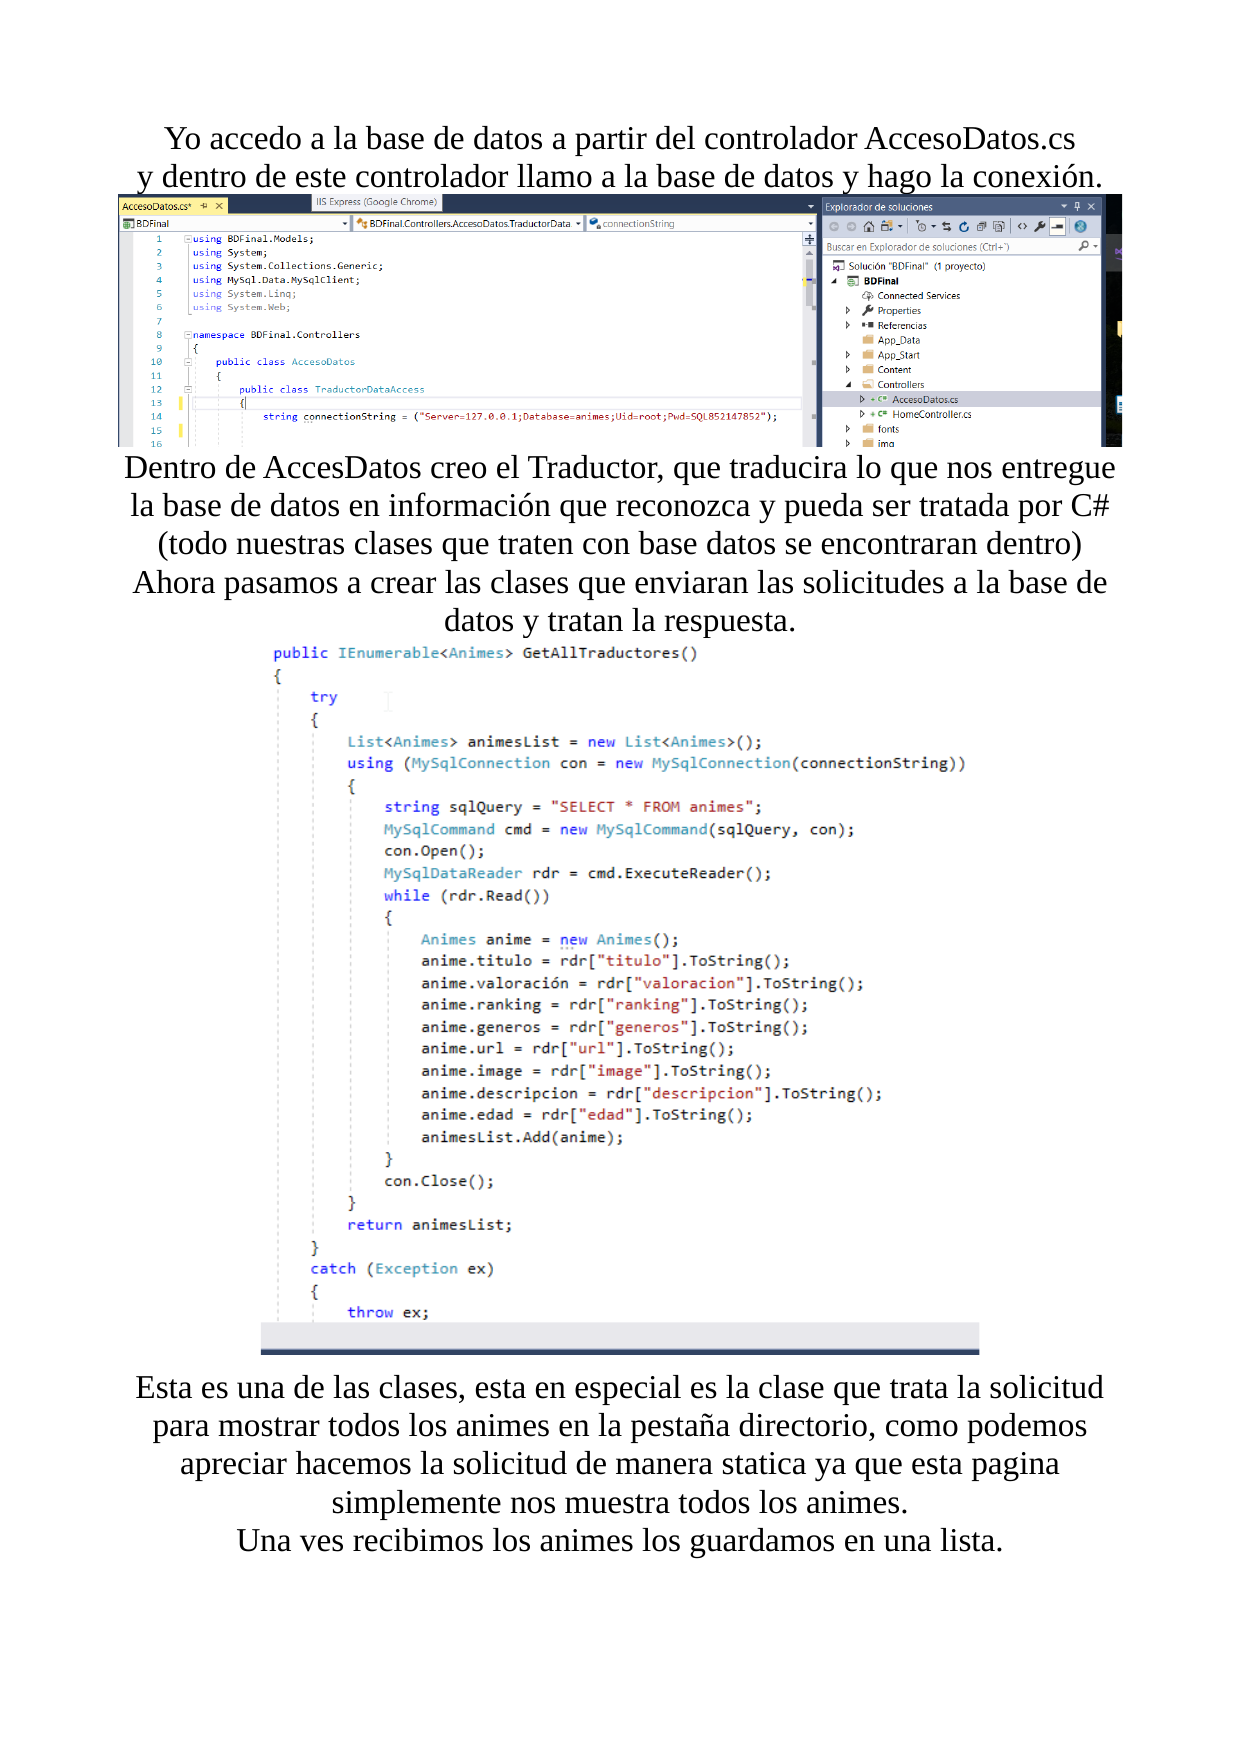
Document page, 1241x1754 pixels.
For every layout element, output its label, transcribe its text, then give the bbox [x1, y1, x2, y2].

text Una ves recibimos los animes los guardamos en una lista. [118, 1520, 1122, 1559]
text Dentro de AccesDatos creo el Traductor, que traducira lo que nos entregue la base de datos en información que reconozca y pueda ser tratada por C# (todo nuestras clases que traten con base datos se encontraran dentro) [118, 447, 1122, 562]
text Ahora pasamos a crear las clases que enviaran las solicitudes a la base de datos y tratan la respuesta. [118, 562, 1122, 639]
text Esta es una de las clases, esta en especial es la clase que trata la solicitud para mostrar todos los animes en la pestaña directorio, como podemos apreciar hacemos la solicitud de manera statica ya que esta pagina simplemente nos muestra todos los animes. [118, 1367, 1122, 1520]
picture [118, 194, 1123, 447]
picture [260, 638, 980, 1355]
text Yo accedo a la base de datos a partir del controlador AccesoDatos.cs [118, 118, 1122, 156]
text y dentro de este controlador llamo a la base de datos y hago la conexión. [118, 156, 1122, 194]
